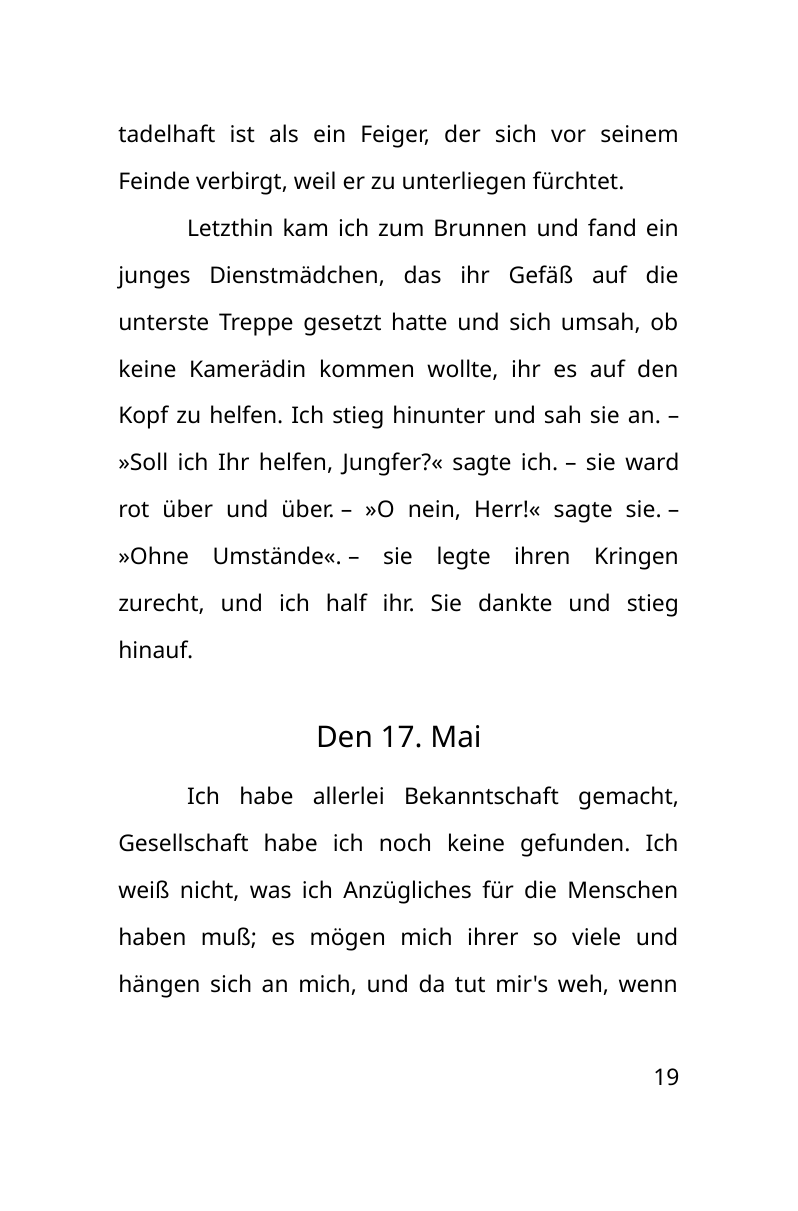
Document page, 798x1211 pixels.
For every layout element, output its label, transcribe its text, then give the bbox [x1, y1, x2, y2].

subtitle Den 17. Mai [118, 716, 679, 757]
text Ich habe allerlei Bekanntschaft gemacht, Gesellschaft habe ich noch keine gefunden. Ich weiß nicht, was ich Anzügliches für die Menschen haben muß; es mögen mich ihrer so viele und hängen sich an mich, und da tut mir's weh, wenn [118, 780, 679, 999]
text Letzthin kam ich zum Brunnen und fand ein junges Dienstmädchen, das ihr Gefäß auf die unterste Treppe gesetzt hatte und sich umsah, ob keine Kamerädin kommen wollte, ihr es auf den Kopf zu helfen. Ich stieg hinunter und sah sie an. – »Soll ich Ihr helfen, Jungfer?« sagte ich. – sie ward rot über und über. – »O nein, Herr!« sagte sie. – »Ohne Umstände«. – sie legte ihren Kringen zurecht, und ich half ihr. Sie dankte und stieg hinauf. [118, 212, 679, 665]
text tadelhaft ist als ein Feiger, der sich vor seinem Feinde verbirgt, weil er zu unterliegen fürchtet. [118, 118, 679, 196]
